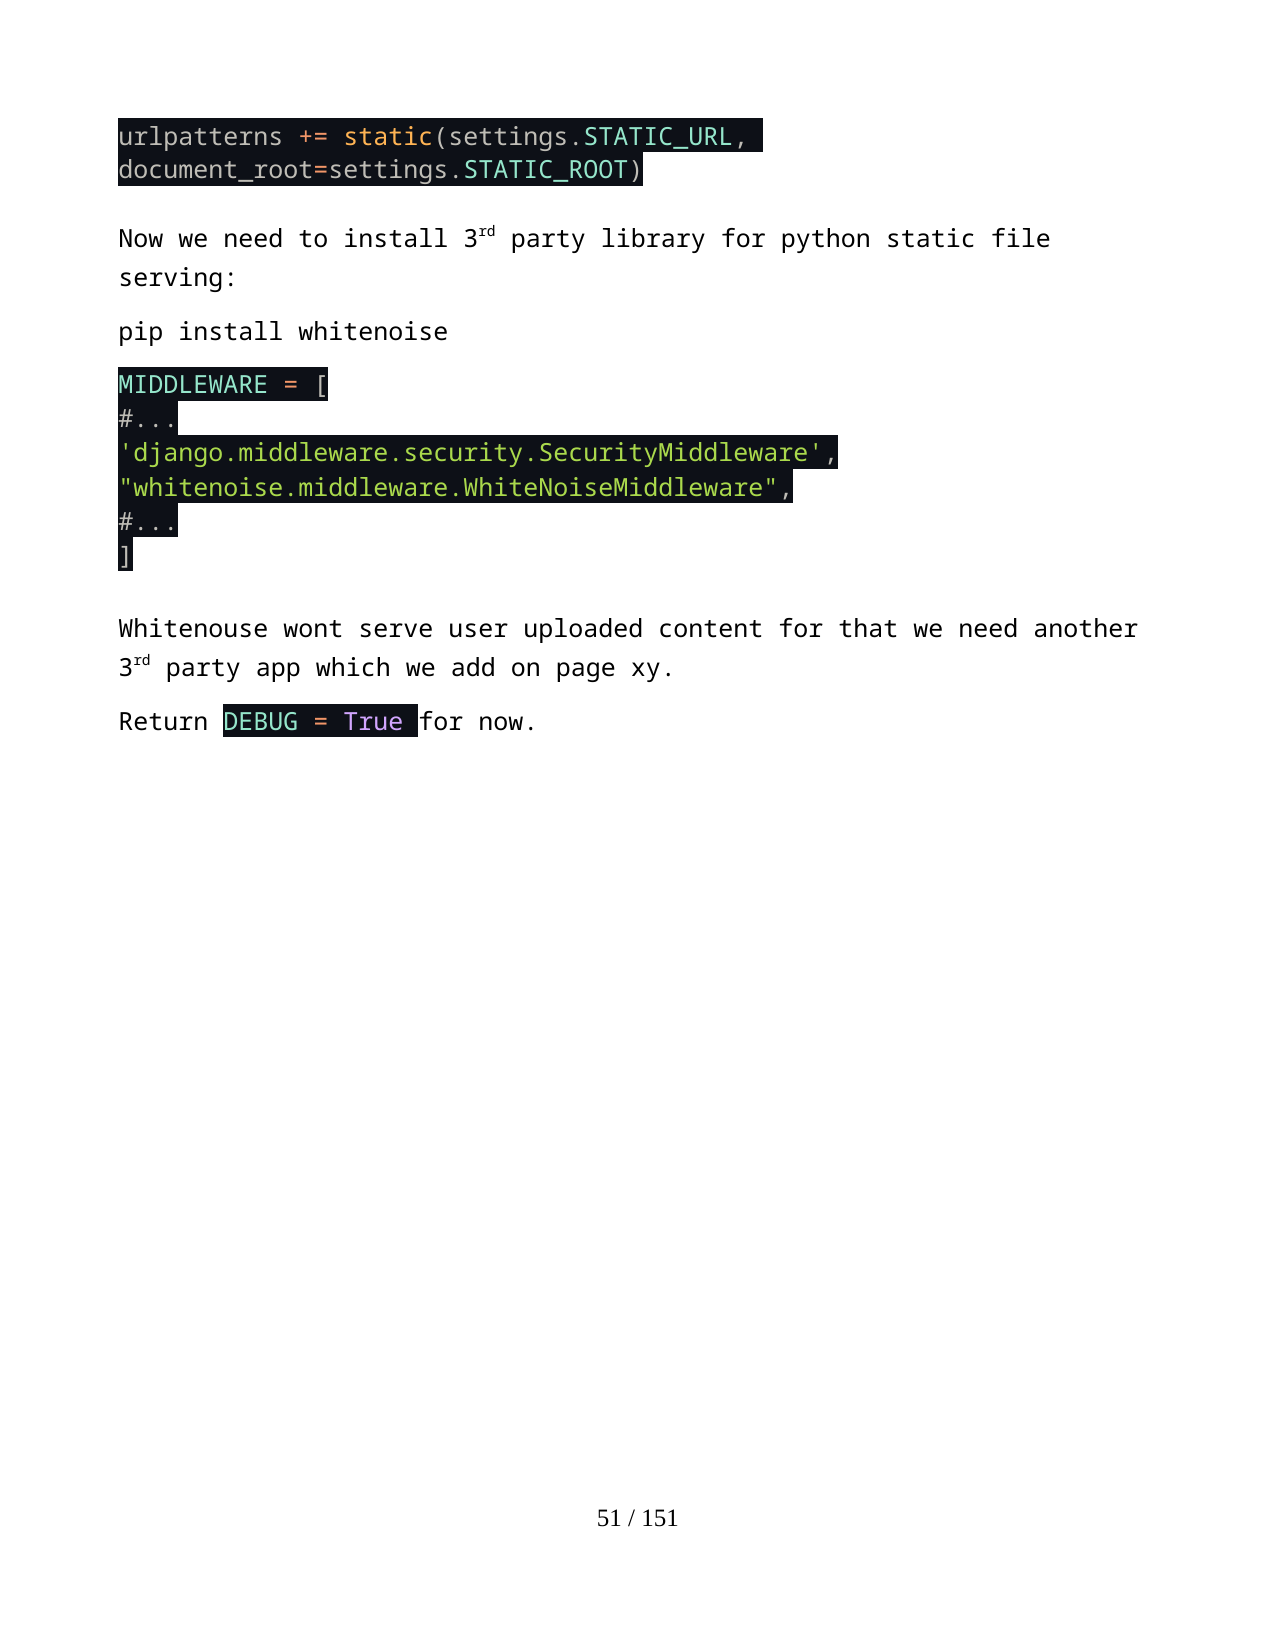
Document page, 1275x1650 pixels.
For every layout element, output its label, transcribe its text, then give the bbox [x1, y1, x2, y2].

text urlpatterns += static(settings.STATIC_URL, document_root=settings.STATIC_ROOT) [118, 118, 1157, 186]
text ] [118, 537, 1157, 571]
text Return DEBUG = True for now. [118, 703, 1157, 737]
text #... [118, 401, 1157, 435]
text "whitenoise.middleware.WhiteNoiseMiddleware", [118, 469, 1157, 503]
text #... [118, 503, 1157, 537]
text Now we need to install 3rd party library for python static file serving: [118, 220, 1157, 293]
text MIDDLEWARE = [ [118, 367, 1157, 401]
text Whitenouse wont serve user uploaded content for that we need another 3rd party app which we add on page xy. [118, 571, 1157, 684]
text 'django.middleware.security.SecurityMiddleware', [118, 435, 1157, 469]
text pip install whitenoise [118, 313, 1157, 347]
